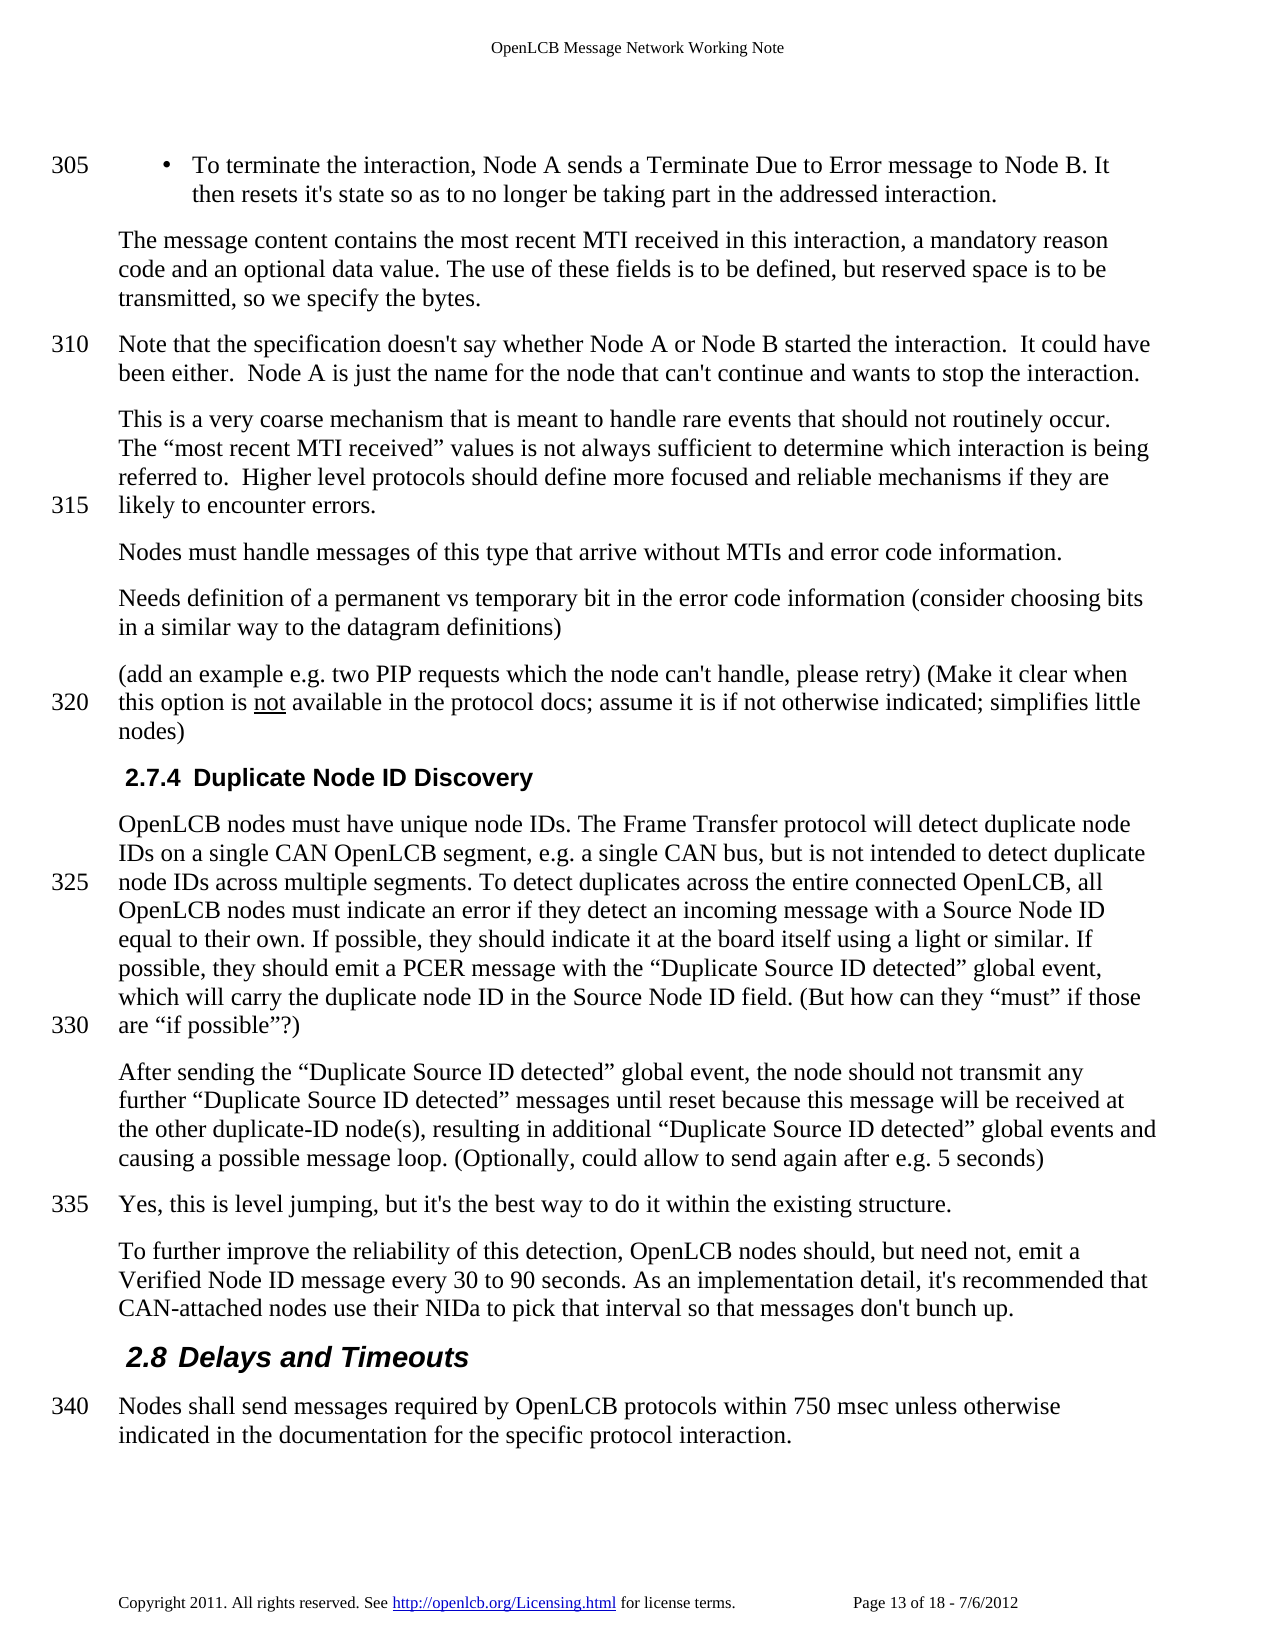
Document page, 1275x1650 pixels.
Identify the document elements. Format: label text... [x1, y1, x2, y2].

text OpenLCB nodes must have unique node IDs. The Frame Transfer protocol will detect duplicate node IDs on a single CAN OpenLCB segment, e.g. a single CAN bus, but is not intended to detect duplicate node IDs across multiple segments. To detect duplicates across the entire connected OpenLCB, all OpenLCB nodes must indicate an error if they detect an incoming message with a Source Node ID equal to their own. If possible, they should indicate it at the board itself using a light or similar. If possible, they should emit a PCER message with the “Duplicate Source ID detected” global event, which will carry the duplicate node ID in the Source Node ID field. (But how can they “must” if those are “if possible”?) [118, 809, 1157, 1039]
text To further improve the reliability of this detection, OpenLCB nodes should, but need not, emit a Verified Node ID message every 30 to 90 seconds. As an implementation detail, it's recommended that CAN-attached nodes use their NIDa to pick that interval so that messages don't bunch up. [118, 1236, 1157, 1322]
text This is a very coarse mechanism that is meant to handle rare events that should not routinely occur. The “most recent MTI received” values is not always sufficient to determine which interaction is being referred to. Higher level protocols should define more focused and reliable mechanisms if they are likely to encounter errors. [118, 404, 1157, 519]
text Nodes shall send messages required by OpenLCB protocols within 750 msec unless otherwise indicated in the documentation for the specific protocol interaction. [118, 1391, 1157, 1449]
text Needs definition of a permanent vs temporary bit in the error code information (consider choosing bits in a similar way to the datagram definitions) [118, 583, 1157, 641]
subtitle Delays and Timeouts [118, 1340, 1157, 1373]
text (add an example e.g. two PIP requests which the node can't handle, please retry) (Make it clear when this option is not available in the protocol docs; assume it is if not otherwise indicated; simplifies little nodes) [118, 659, 1157, 745]
subtitle Duplicate Node ID Discovery [118, 763, 1157, 791]
text Yes, this is level jumping, but it's the best way to do it within the existing structure. [118, 1189, 1157, 1218]
text Nodes must handle messages of this type that arrive without MTIs and error code information. [118, 537, 1157, 566]
list To terminate the interaction, Node A sends a Terminate Due to Error message to Node B. It then resets it's state so as to no longer be taking part in the addressed interaction. [162, 150, 1157, 207]
text The message content contains the most recent MTI received in this interaction, a mandatory reason code and an optional data value. The use of these fields is to be defined, but reserved space is to be transmitted, so we specify the bytes. [118, 225, 1157, 311]
text After sending the “Duplicate Source ID detected” global event, the node should not transmit any further “Duplicate Source ID detected” messages until reset because this message will be received at the other duplicate-ID node(s), resulting in additional “Duplicate Source ID detected” global events and causing a possible message loop. (Optionally, could allow to send again after e.g. 5 seconds) [118, 1057, 1157, 1172]
text Note that the specification doesn't say whether Node A or Node B started the interaction. It could have been either. Node A is just the name for the node that can't continue and wants to stop the interaction. [118, 329, 1157, 387]
